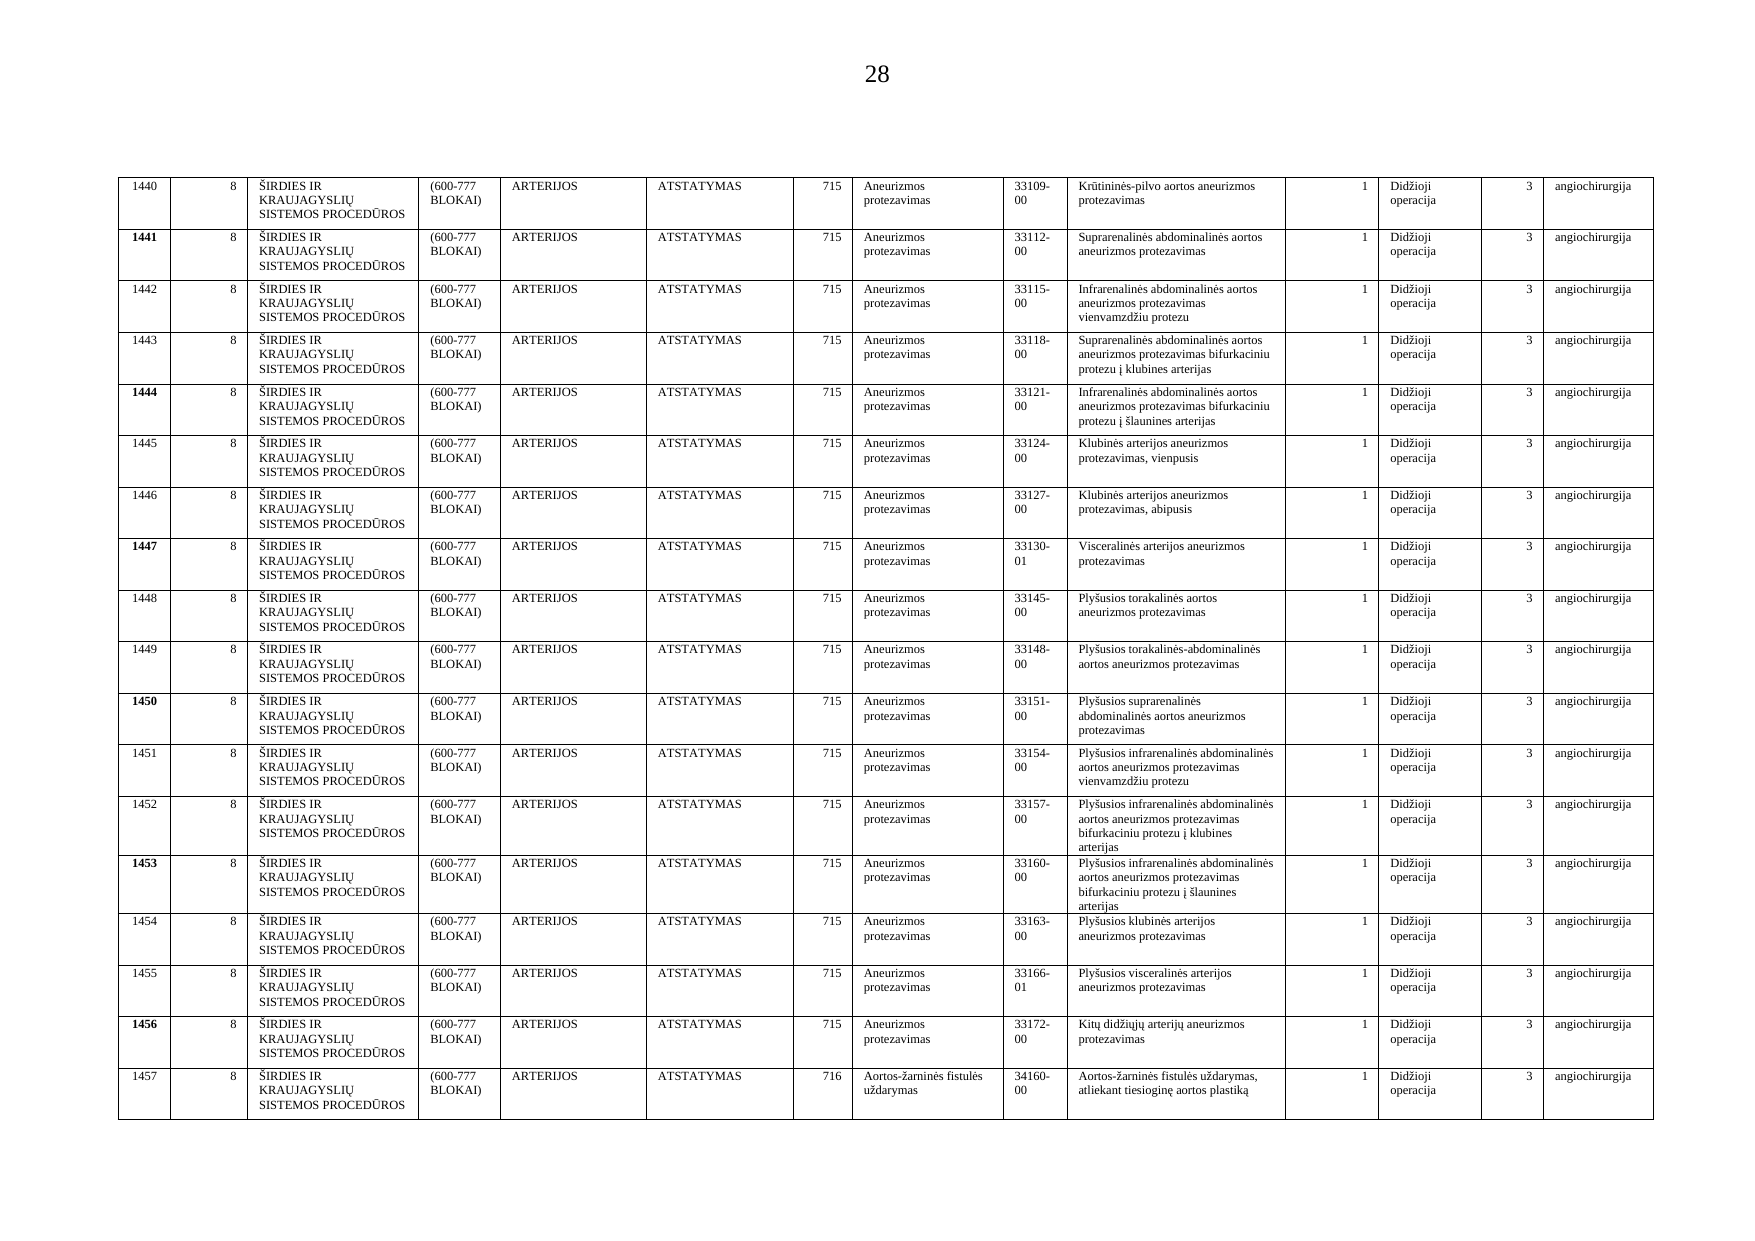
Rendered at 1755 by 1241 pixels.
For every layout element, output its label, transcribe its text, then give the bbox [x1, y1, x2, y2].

table_cell Aneurizmos protezavimas [853, 1017, 1003, 1068]
table_cell ŠIRDIES IR KRAUJAGYSLIŲ SISTEMOS PROCEDŪROS [248, 694, 418, 744]
table_cell ARTERIJOS [501, 178, 646, 229]
table_cell angiochirurgija [1544, 745, 1653, 796]
table_cell (600-777 BLOKAI) [419, 333, 500, 383]
table_cell 8 [171, 797, 247, 854]
table_cell 1 [1286, 966, 1378, 1016]
table_cell ATSTATYMAS [647, 385, 793, 435]
table_cell Aneurizmos protezavimas [853, 914, 1003, 964]
table_cell angiochirurgija [1544, 178, 1653, 229]
table_cell angiochirurgija [1544, 797, 1653, 854]
table_cell angiochirurgija [1544, 385, 1653, 435]
table_cell (600-777 BLOKAI) [419, 1069, 500, 1119]
table_cell 715 [794, 1017, 852, 1068]
table_cell (600-777 BLOKAI) [419, 694, 500, 744]
table_cell angiochirurgija [1544, 591, 1653, 641]
table_cell ATSTATYMAS [647, 230, 793, 280]
table_cell 716 [794, 1069, 852, 1119]
table_cell Didžioji operacija [1379, 642, 1481, 693]
table_cell 1446 [119, 488, 170, 538]
table_cell 1443 [119, 333, 170, 383]
table_cell 8 [171, 694, 247, 744]
table_cell 1 [1286, 1017, 1378, 1068]
table_cell (600-777 BLOKAI) [419, 1017, 500, 1068]
table_cell ŠIRDIES IR KRAUJAGYSLIŲ SISTEMOS PROCEDŪROS [248, 385, 418, 435]
table_cell 1 [1286, 178, 1378, 229]
table_cell ARTERIJOS [501, 914, 646, 964]
table_cell ATSTATYMAS [647, 488, 793, 538]
table_cell 8 [171, 281, 247, 332]
table_cell Aneurizmos protezavimas [853, 745, 1003, 796]
table_cell Plyšusios visceralinės arterijos aneurizmos protezavimas [1068, 966, 1285, 1016]
table_cell 1454 [119, 914, 170, 964]
table_cell ATSTATYMAS [647, 591, 793, 641]
table_cell 33118-00 [1004, 333, 1067, 383]
table_cell Aneurizmos protezavimas [853, 591, 1003, 641]
table_cell 1455 [119, 966, 170, 1016]
table_cell ATSTATYMAS [647, 539, 793, 590]
table_cell Didžioji operacija [1379, 488, 1481, 538]
table_cell Didžioji operacija [1379, 856, 1481, 913]
table_cell 715 [794, 966, 852, 1016]
table_cell 1452 [119, 797, 170, 854]
table_cell Didžioji operacija [1379, 385, 1481, 435]
table_cell 1453 [119, 856, 170, 913]
table_cell 3 [1482, 436, 1543, 487]
table_cell 1 [1286, 230, 1378, 280]
table_cell 715 [794, 436, 852, 487]
table_cell ARTERIJOS [501, 436, 646, 487]
table_cell 3 [1482, 914, 1543, 964]
table_cell 8 [171, 591, 247, 641]
table_cell 3 [1482, 1017, 1543, 1068]
table_cell 8 [171, 230, 247, 280]
table_cell ŠIRDIES IR KRAUJAGYSLIŲ SISTEMOS PROCEDŪROS [248, 914, 418, 964]
table_cell 33157-00 [1004, 797, 1067, 854]
table_cell Krūtininės-pilvo aortos aneurizmos protezavimas [1068, 178, 1285, 229]
table_cell 8 [171, 966, 247, 1016]
table_cell ŠIRDIES IR KRAUJAGYSLIŲ SISTEMOS PROCEDŪROS [248, 230, 418, 280]
table_cell angiochirurgija [1544, 539, 1653, 590]
table_cell ARTERIJOS [501, 385, 646, 435]
table_cell 8 [171, 333, 247, 383]
table_cell 1 [1286, 1069, 1378, 1119]
table_cell Didžioji operacija [1379, 694, 1481, 744]
table_cell 1 [1286, 436, 1378, 487]
table_cell ARTERIJOS [501, 642, 646, 693]
table_cell 3 [1482, 966, 1543, 1016]
table_cell Didžioji operacija [1379, 436, 1481, 487]
table_cell Kitų didžiųjų arterijų aneurizmos protezavimas [1068, 1017, 1285, 1068]
table_cell Aneurizmos protezavimas [853, 488, 1003, 538]
table_cell 3 [1482, 333, 1543, 383]
table_cell ATSTATYMAS [647, 797, 793, 854]
table_cell ATSTATYMAS [647, 178, 793, 229]
table_cell ARTERIJOS [501, 745, 646, 796]
table_cell 3 [1482, 178, 1543, 229]
table_cell 8 [171, 488, 247, 538]
table_cell (600-777 BLOKAI) [419, 797, 500, 854]
table_cell 715 [794, 281, 852, 332]
table_cell 33151-00 [1004, 694, 1067, 744]
table_cell 1440 [119, 178, 170, 229]
table_cell 3 [1482, 281, 1543, 332]
table_cell (600-777 BLOKAI) [419, 914, 500, 964]
table_cell Didžioji operacija [1379, 1069, 1481, 1119]
table_cell 1449 [119, 642, 170, 693]
table_cell 8 [171, 642, 247, 693]
table_cell 33160-00 [1004, 856, 1067, 913]
table_cell 3 [1482, 539, 1543, 590]
table_cell Plyšusios suprarenalinės abdominalinės aortos aneurizmos protezavimas [1068, 694, 1285, 744]
table_cell ŠIRDIES IR KRAUJAGYSLIŲ SISTEMOS PROCEDŪROS [248, 539, 418, 590]
table_cell 3 [1482, 856, 1543, 913]
table_cell 1456 [119, 1017, 170, 1068]
table_cell Klubinės arterijos aneurizmos protezavimas, vienpusis [1068, 436, 1285, 487]
table_cell 3 [1482, 385, 1543, 435]
table_cell 1442 [119, 281, 170, 332]
table_cell 1 [1286, 856, 1378, 913]
table_cell Aneurizmos protezavimas [853, 281, 1003, 332]
table_cell 33148-00 [1004, 642, 1067, 693]
table_cell 33115-00 [1004, 281, 1067, 332]
table_cell ŠIRDIES IR KRAUJAGYSLIŲ SISTEMOS PROCEDŪROS [248, 591, 418, 641]
table_cell ARTERIJOS [501, 1017, 646, 1068]
table_cell 715 [794, 856, 852, 913]
table_cell (600-777 BLOKAI) [419, 436, 500, 487]
table_cell (600-777 BLOKAI) [419, 230, 500, 280]
table_cell 3 [1482, 230, 1543, 280]
table_cell 715 [794, 745, 852, 796]
table_cell ŠIRDIES IR KRAUJAGYSLIŲ SISTEMOS PROCEDŪROS [248, 1017, 418, 1068]
table_cell 715 [794, 591, 852, 641]
table_cell angiochirurgija [1544, 230, 1653, 280]
table_cell 33154-00 [1004, 745, 1067, 796]
table_cell Aortos-žarninės fistulės uždarymas, atliekant tiesioginę aortos plastiką [1068, 1069, 1285, 1119]
table_cell Aneurizmos protezavimas [853, 797, 1003, 854]
table_cell 8 [171, 436, 247, 487]
table_cell 33172-00 [1004, 1017, 1067, 1068]
table_cell ŠIRDIES IR KRAUJAGYSLIŲ SISTEMOS PROCEDŪROS [248, 966, 418, 1016]
table_cell 8 [171, 745, 247, 796]
table_cell 3 [1482, 745, 1543, 796]
table_cell Didžioji operacija [1379, 230, 1481, 280]
table_cell 33163-00 [1004, 914, 1067, 964]
table_cell ŠIRDIES IR KRAUJAGYSLIŲ SISTEMOS PROCEDŪROS [248, 436, 418, 487]
table_cell 715 [794, 333, 852, 383]
table_cell 33166-01 [1004, 966, 1067, 1016]
table_cell ARTERIJOS [501, 1069, 646, 1119]
table_cell Aneurizmos protezavimas [853, 230, 1003, 280]
table_cell 3 [1482, 694, 1543, 744]
table_cell Didžioji operacija [1379, 966, 1481, 1016]
table_cell (600-777 BLOKAI) [419, 591, 500, 641]
table_cell 8 [171, 385, 247, 435]
table_cell 33112-00 [1004, 230, 1067, 280]
table_cell ŠIRDIES IR KRAUJAGYSLIŲ SISTEMOS PROCEDŪROS [248, 281, 418, 332]
table_cell Aneurizmos protezavimas [853, 966, 1003, 1016]
table_cell 1 [1286, 591, 1378, 641]
table_cell 8 [171, 856, 247, 913]
table_cell ŠIRDIES IR KRAUJAGYSLIŲ SISTEMOS PROCEDŪROS [248, 642, 418, 693]
table_cell ŠIRDIES IR KRAUJAGYSLIŲ SISTEMOS PROCEDŪROS [248, 488, 418, 538]
table_cell ATSTATYMAS [647, 966, 793, 1016]
table_cell 1441 [119, 230, 170, 280]
table_cell (600-777 BLOKAI) [419, 385, 500, 435]
table_cell 1447 [119, 539, 170, 590]
table_cell 1 [1286, 385, 1378, 435]
table_cell 1448 [119, 591, 170, 641]
table_cell ARTERIJOS [501, 281, 646, 332]
table_cell angiochirurgija [1544, 966, 1653, 1016]
table_cell 715 [794, 914, 852, 964]
table_cell Aneurizmos protezavimas [853, 385, 1003, 435]
table_cell Aortos-žarninės fistulės uždarymas [853, 1069, 1003, 1119]
table_cell (600-777 BLOKAI) [419, 856, 500, 913]
table_cell ATSTATYMAS [647, 436, 793, 487]
table_cell Didžioji operacija [1379, 539, 1481, 590]
table_cell ATSTATYMAS [647, 745, 793, 796]
table_cell 3 [1482, 1069, 1543, 1119]
table_cell Plyšusios klubinės arterijos aneurizmos protezavimas [1068, 914, 1285, 964]
table_cell Didžioji operacija [1379, 797, 1481, 854]
table_cell angiochirurgija [1544, 436, 1653, 487]
table_cell 715 [794, 178, 852, 229]
table_cell (600-777 BLOKAI) [419, 745, 500, 796]
table_cell ŠIRDIES IR KRAUJAGYSLIŲ SISTEMOS PROCEDŪROS [248, 797, 418, 854]
table_cell 1445 [119, 436, 170, 487]
table_cell 715 [794, 694, 852, 744]
table_cell ATSTATYMAS [647, 281, 793, 332]
table_cell Suprarenalinės abdominalinės aortos aneurizmos protezavimas bifurkaciniu protezu į klubines arterijas [1068, 333, 1285, 383]
table_cell Aneurizmos protezavimas [853, 333, 1003, 383]
table_cell Infrarenalinės abdominalinės aortos aneurizmos protezavimas vienvamzdžiu protezu [1068, 281, 1285, 332]
table_cell ŠIRDIES IR KRAUJAGYSLIŲ SISTEMOS PROCEDŪROS [248, 333, 418, 383]
table_cell ARTERIJOS [501, 539, 646, 590]
table_cell angiochirurgija [1544, 914, 1653, 964]
table_cell angiochirurgija [1544, 694, 1653, 744]
table_cell 8 [171, 539, 247, 590]
table_cell 3 [1482, 488, 1543, 538]
table_cell ATSTATYMAS [647, 642, 793, 693]
table_cell 1 [1286, 797, 1378, 854]
table_cell 715 [794, 488, 852, 538]
table_cell ŠIRDIES IR KRAUJAGYSLIŲ SISTEMOS PROCEDŪROS [248, 745, 418, 796]
table_cell ATSTATYMAS [647, 1069, 793, 1119]
table_cell ATSTATYMAS [647, 914, 793, 964]
table_cell Didžioji operacija [1379, 591, 1481, 641]
table_cell Aneurizmos protezavimas [853, 642, 1003, 693]
table_cell 715 [794, 797, 852, 854]
table_cell 1 [1286, 914, 1378, 964]
table_cell ARTERIJOS [501, 230, 646, 280]
table_cell ARTERIJOS [501, 966, 646, 1016]
table_cell 1 [1286, 745, 1378, 796]
table_cell (600-777 BLOKAI) [419, 642, 500, 693]
table_cell ARTERIJOS [501, 694, 646, 744]
table_cell Didžioji operacija [1379, 914, 1481, 964]
table_cell (600-777 BLOKAI) [419, 966, 500, 1016]
table_cell 1 [1286, 694, 1378, 744]
table_cell Didžioji operacija [1379, 745, 1481, 796]
table_cell Aneurizmos protezavimas [853, 694, 1003, 744]
table_cell 33130-01 [1004, 539, 1067, 590]
table_cell Plyšusios infrarenalinės abdominalinės aortos aneurizmos protezavimas vienvamzdžiu protezu [1068, 745, 1285, 796]
table_cell Plyšusios infrarenalinės abdominalinės aortos aneurizmos protezavimas bifurkaciniu protezu į šlaunines arterijas [1068, 856, 1285, 913]
table_cell angiochirurgija [1544, 856, 1653, 913]
table_cell 33124-00 [1004, 436, 1067, 487]
table_cell Klubinės arterijos aneurizmos protezavimas, abipusis [1068, 488, 1285, 538]
table_cell 33121-00 [1004, 385, 1067, 435]
table_cell 8 [171, 178, 247, 229]
table_cell 715 [794, 642, 852, 693]
table_cell Plyšusios infrarenalinės abdominalinės aortos aneurizmos protezavimas bifurkaciniu protezu į klubines arterijas [1068, 797, 1285, 854]
table_cell ARTERIJOS [501, 488, 646, 538]
table_cell 3 [1482, 591, 1543, 641]
table_cell angiochirurgija [1544, 1069, 1653, 1119]
table_cell (600-777 BLOKAI) [419, 539, 500, 590]
table_cell 34160-00 [1004, 1069, 1067, 1119]
table_cell Suprarenalinės abdominalinės aortos aneurizmos protezavimas [1068, 230, 1285, 280]
table_cell ŠIRDIES IR KRAUJAGYSLIŲ SISTEMOS PROCEDŪROS [248, 856, 418, 913]
table_cell ŠIRDIES IR KRAUJAGYSLIŲ SISTEMOS PROCEDŪROS [248, 1069, 418, 1119]
table_cell 3 [1482, 642, 1543, 693]
table_cell 1451 [119, 745, 170, 796]
table_cell 33145-00 [1004, 591, 1067, 641]
table_cell 33127-00 [1004, 488, 1067, 538]
table_cell Aneurizmos protezavimas [853, 436, 1003, 487]
table_cell 715 [794, 230, 852, 280]
table_cell 8 [171, 1017, 247, 1068]
table_cell angiochirurgija [1544, 1017, 1653, 1068]
table_cell ATSTATYMAS [647, 694, 793, 744]
table_cell 8 [171, 914, 247, 964]
table_cell Didžioji operacija [1379, 178, 1481, 229]
table_cell 1 [1286, 281, 1378, 332]
table_cell Aneurizmos protezavimas [853, 539, 1003, 590]
table_cell 715 [794, 385, 852, 435]
table_cell angiochirurgija [1544, 281, 1653, 332]
table_cell 1457 [119, 1069, 170, 1119]
table_cell Didžioji operacija [1379, 1017, 1481, 1068]
table_cell Visceralinės arterijos aneurizmos protezavimas [1068, 539, 1285, 590]
table_cell 1444 [119, 385, 170, 435]
table_cell angiochirurgija [1544, 333, 1653, 383]
table_cell ARTERIJOS [501, 333, 646, 383]
table_cell 715 [794, 539, 852, 590]
table_cell (600-777 BLOKAI) [419, 178, 500, 229]
table_cell Infrarenalinės abdominalinės aortos aneurizmos protezavimas bifurkaciniu protezu į šlaunines arterijas [1068, 385, 1285, 435]
table_cell Aneurizmos protezavimas [853, 856, 1003, 913]
table_cell 1 [1286, 488, 1378, 538]
table_cell Plyšusios torakalinės-abdominalinės aortos aneurizmos protezavimas [1068, 642, 1285, 693]
table_cell 1 [1286, 539, 1378, 590]
table_cell ARTERIJOS [501, 591, 646, 641]
table_cell Didžioji operacija [1379, 281, 1481, 332]
table_cell 8 [171, 1069, 247, 1119]
table_cell 1 [1286, 333, 1378, 383]
table_cell ŠIRDIES IR KRAUJAGYSLIŲ SISTEMOS PROCEDŪROS [248, 178, 418, 229]
table_cell 33109-00 [1004, 178, 1067, 229]
table_cell ARTERIJOS [501, 856, 646, 913]
table_cell angiochirurgija [1544, 642, 1653, 693]
table_cell 3 [1482, 797, 1543, 854]
table_cell (600-777 BLOKAI) [419, 488, 500, 538]
table_cell ATSTATYMAS [647, 333, 793, 383]
table_cell 1450 [119, 694, 170, 744]
table_cell Didžioji operacija [1379, 333, 1481, 383]
table_cell angiochirurgija [1544, 488, 1653, 538]
table_cell ATSTATYMAS [647, 856, 793, 913]
table_cell ARTERIJOS [501, 797, 646, 854]
table_cell Plyšusios torakalinės aortos aneurizmos protezavimas [1068, 591, 1285, 641]
table_cell (600-777 BLOKAI) [419, 281, 500, 332]
table_cell 1 [1286, 642, 1378, 693]
table_cell Aneurizmos protezavimas [853, 178, 1003, 229]
table_cell ATSTATYMAS [647, 1017, 793, 1068]
